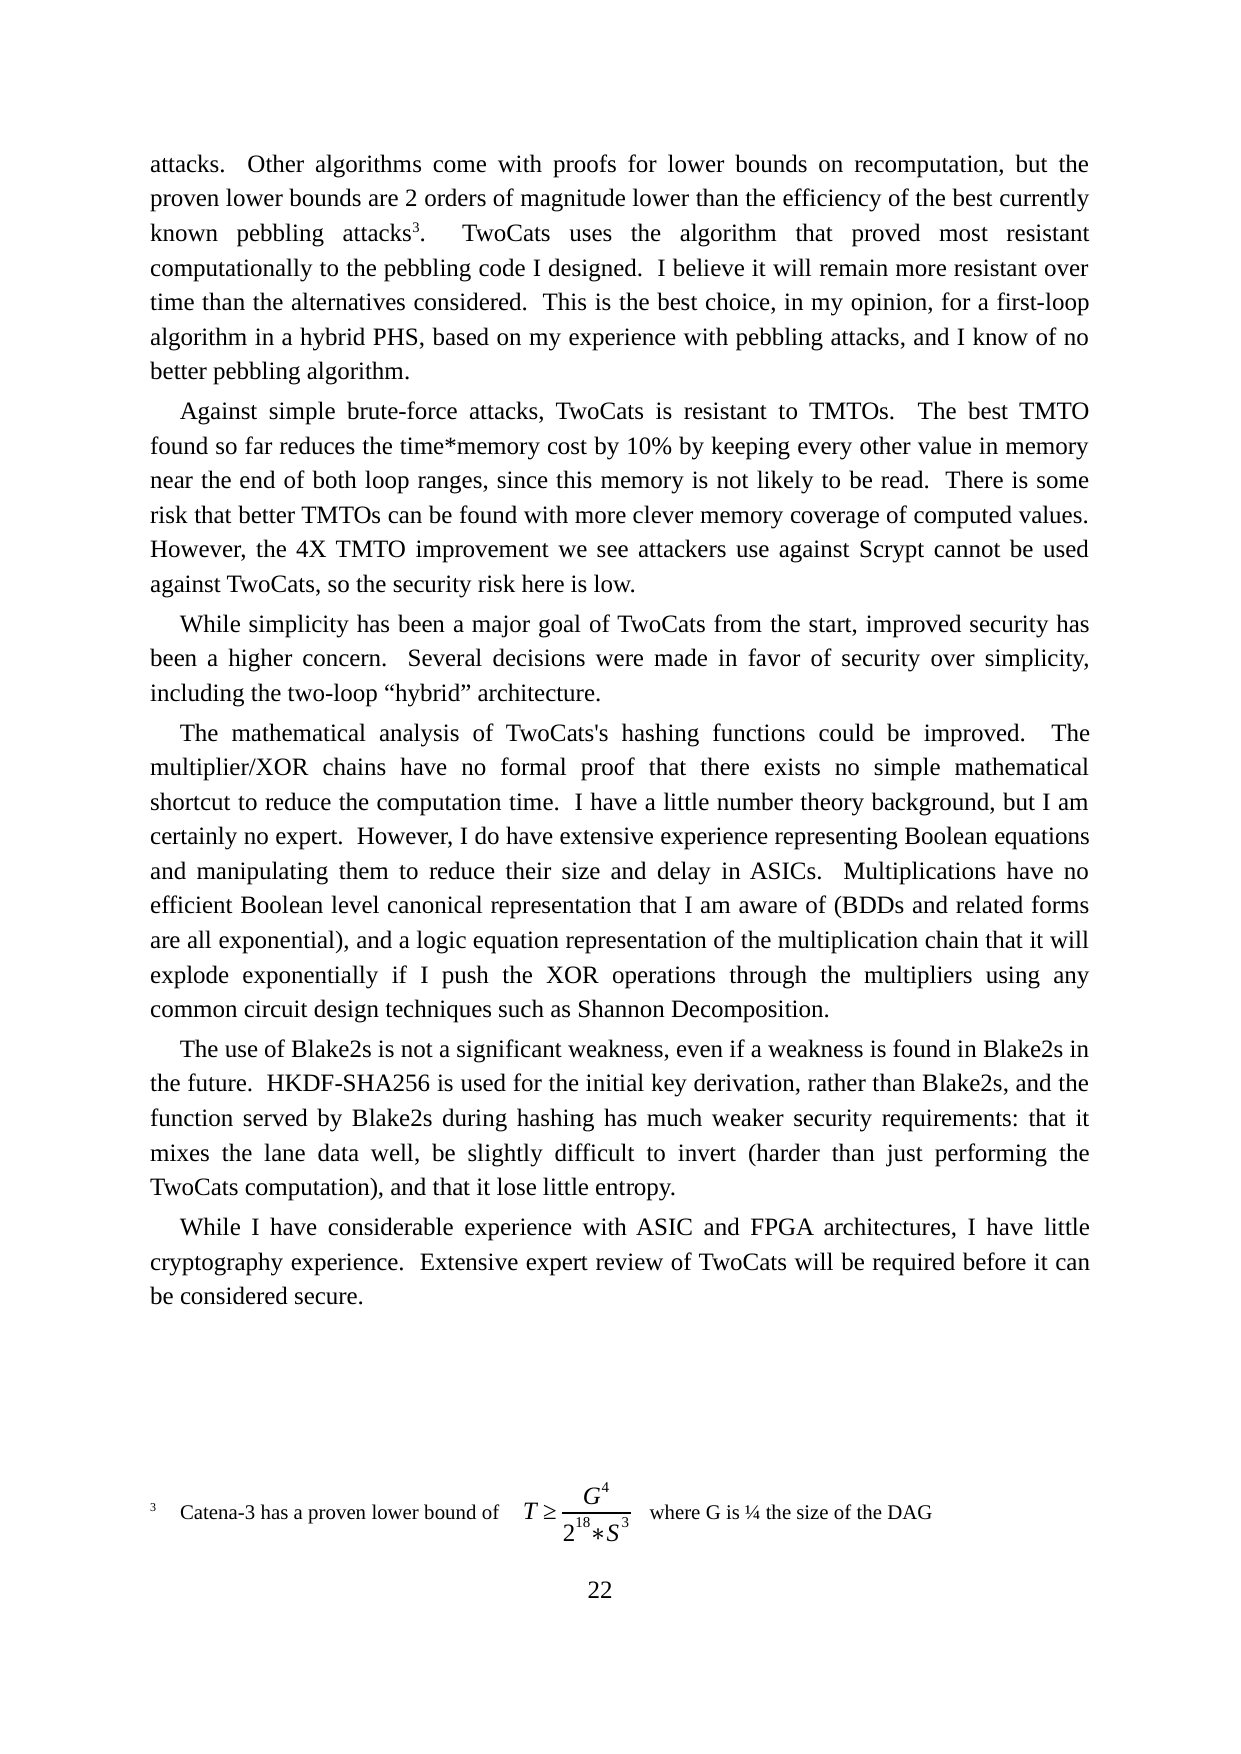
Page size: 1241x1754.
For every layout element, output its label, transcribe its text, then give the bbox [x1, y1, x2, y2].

text While I have considerable experience with ASIC and FPGA architectures, I have little cryptography experience. Extensive expert review of TwoCats will be required before it can be considered secure. [150, 1213, 1091, 1310]
text The mathematical analysis of TwoCats's hashing functions could be improved. The multiplier/XOR chains have no formal proof that there exists no simple mathematical shortcut to reduce the computation time. I have a little number theory background, but I am certainly no expert. However, I do have extensive experience representing Boolean equations and manipulating them to reduce their size and delay in ASICs. Multiplications have no efficient Boolean level canonical representation that I am aware of (BDDs and related forms are all exponential), and a logic equation representation of the multiplication chain that it will explode exponentially if I push the XOR operations through the multipliers using any common circuit design techniques such as Shannon Decomposition. [150, 719, 1091, 1023]
text The use of Blake2s is not a significant weakness, even if a weakness is found in Blake2s in the future. HKDF-SHA256 is used for the initial key derivation, rather than Blake2s, and the function served by Blake2s during hashing has much weaker security requirements: that it mixes the lane data well, be slightly difficult to invert (harder than just performing the TwoCats computation), and that it lose little entropy. [150, 1035, 1091, 1201]
text attacks. Other algorithms come with proofs for lower bounds on recomputation, but the proven lower bounds are 2 orders of magnitude lower than the efficiency of the best currently known pebbling attacks. TwoCats uses the algorithm that proved most resistant computationally to the pebbling code I designed. I believe it will remain more resistant over time than the alternatives considered. This is the best choice, in my opinion, for a first-loop algorithm in a hybrid PHS, based on my experience with pebbling attacks, and I know of no better pebbling algorithm. [150, 150, 1091, 385]
text Against simple brute-force attacks, TwoCats is resistant to TMTOs. The best TMTO found so far reduces the time*memory cost by 10% by keeping every other value in memory near the end of both loop ranges, since this memory is not likely to be read. There is some risk that better TMTOs can be found with more clever memory coverage of computed values. However, the 4X TMTO improvement we see attackers use against Scrypt cannot be used against TwoCats, so the security risk here is low. [150, 397, 1091, 598]
text Catena-3 has a proven lower bound of where G is ¼ the size of the DAG [150, 1478, 1091, 1546]
text While simplicity has been a major goal of TwoCats from the start, improved security has been a higher concern. Several decisions were made in favor of security over simplicity, including the two-loop “hybrid” architecture. [150, 610, 1091, 707]
